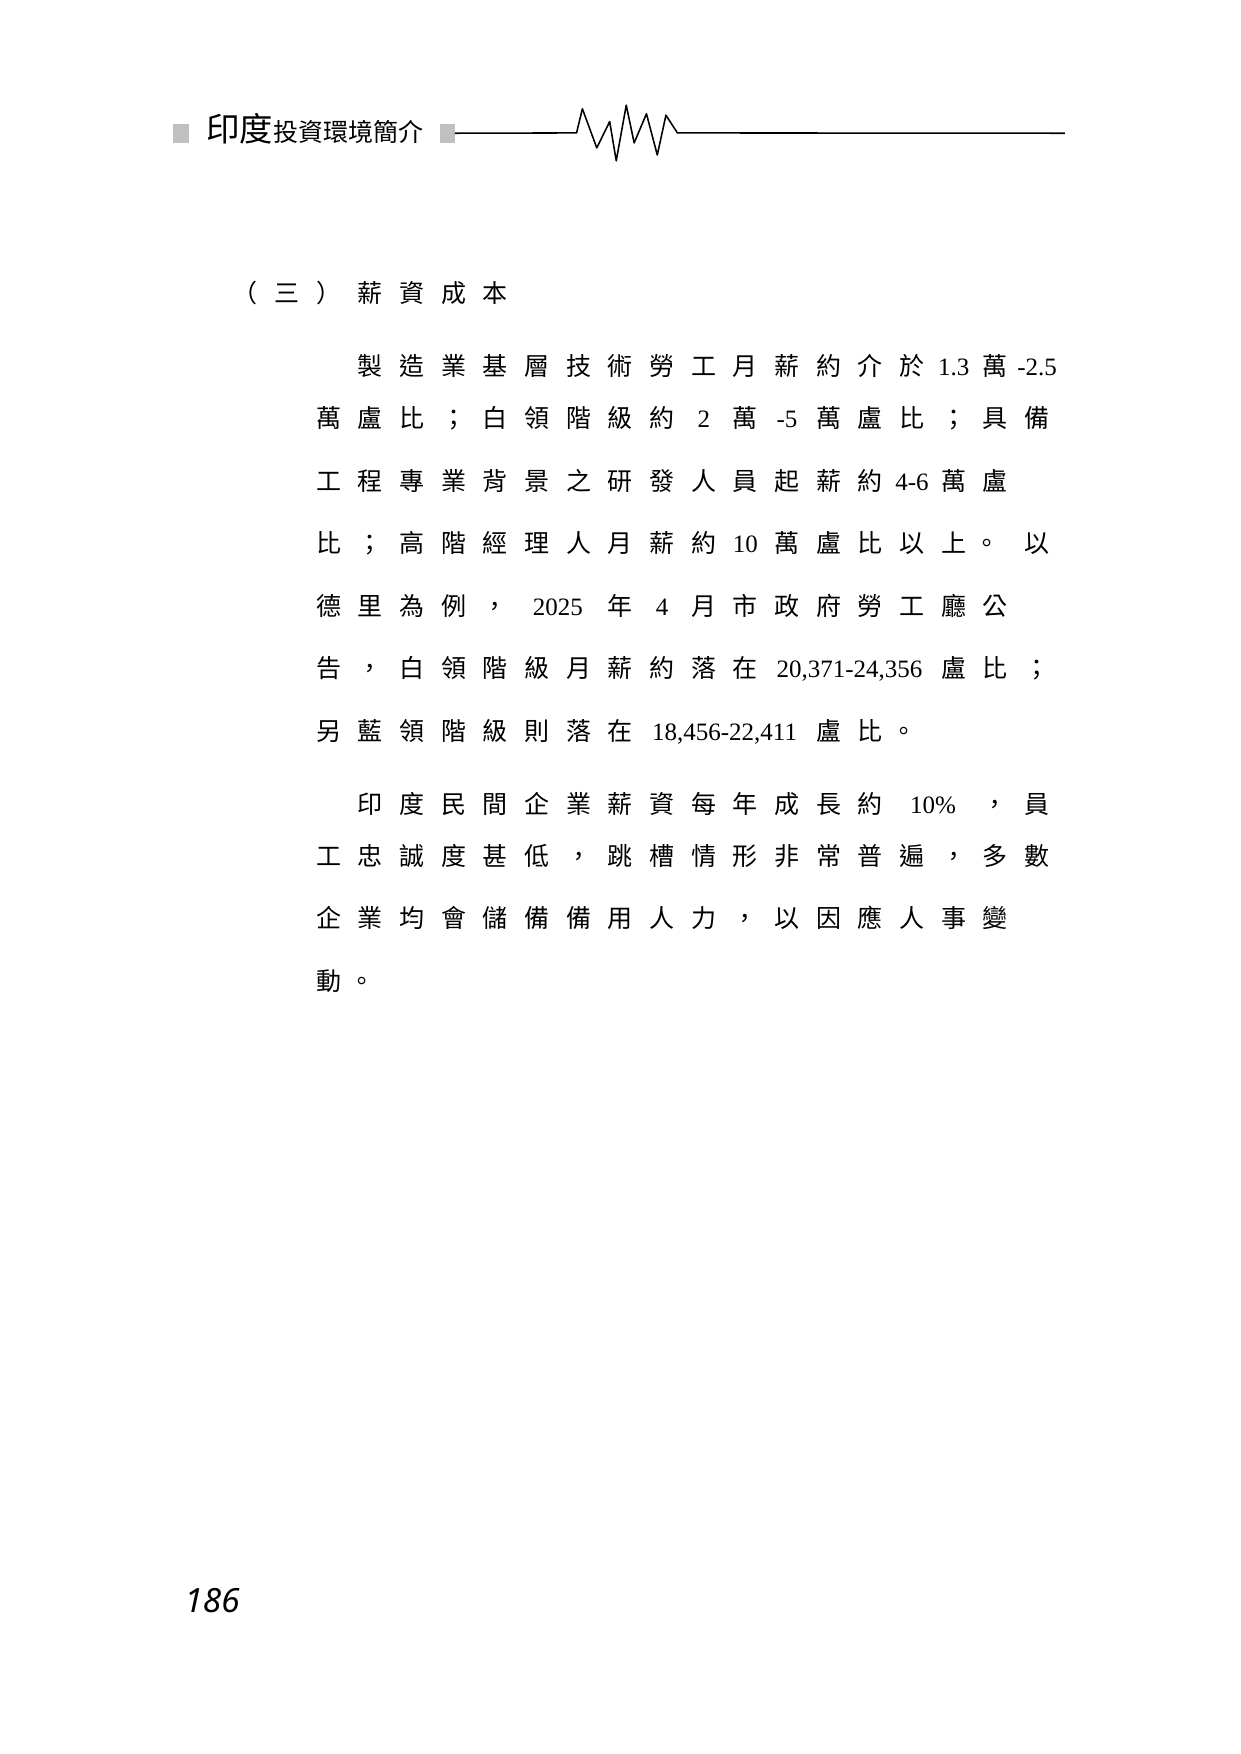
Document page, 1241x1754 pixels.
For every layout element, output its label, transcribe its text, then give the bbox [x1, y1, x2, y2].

text （三）薪資成本 [207, 250, 1058, 313]
text 製造業基層技術勞工月薪約介於1.3萬-2.5萬盧比；白領階級約2萬-5萬盧比；具備工程專業背景之研發人員起薪約4-6萬盧比；高階經理人月薪約10萬盧比以上。以德里為例，2025年4月市政府勞工廳公告，白領階級月薪約落在20,371-24,356盧比；另藍領階級則落在18,456-22,411盧比。 [281, 313, 1058, 750]
text 印度民間企業薪資每年成長約10%，員工忠誠度甚低，跳槽情形非常普遍，多數企業均會儲備備用人力，以因應人事變動。 [281, 750, 1058, 1000]
